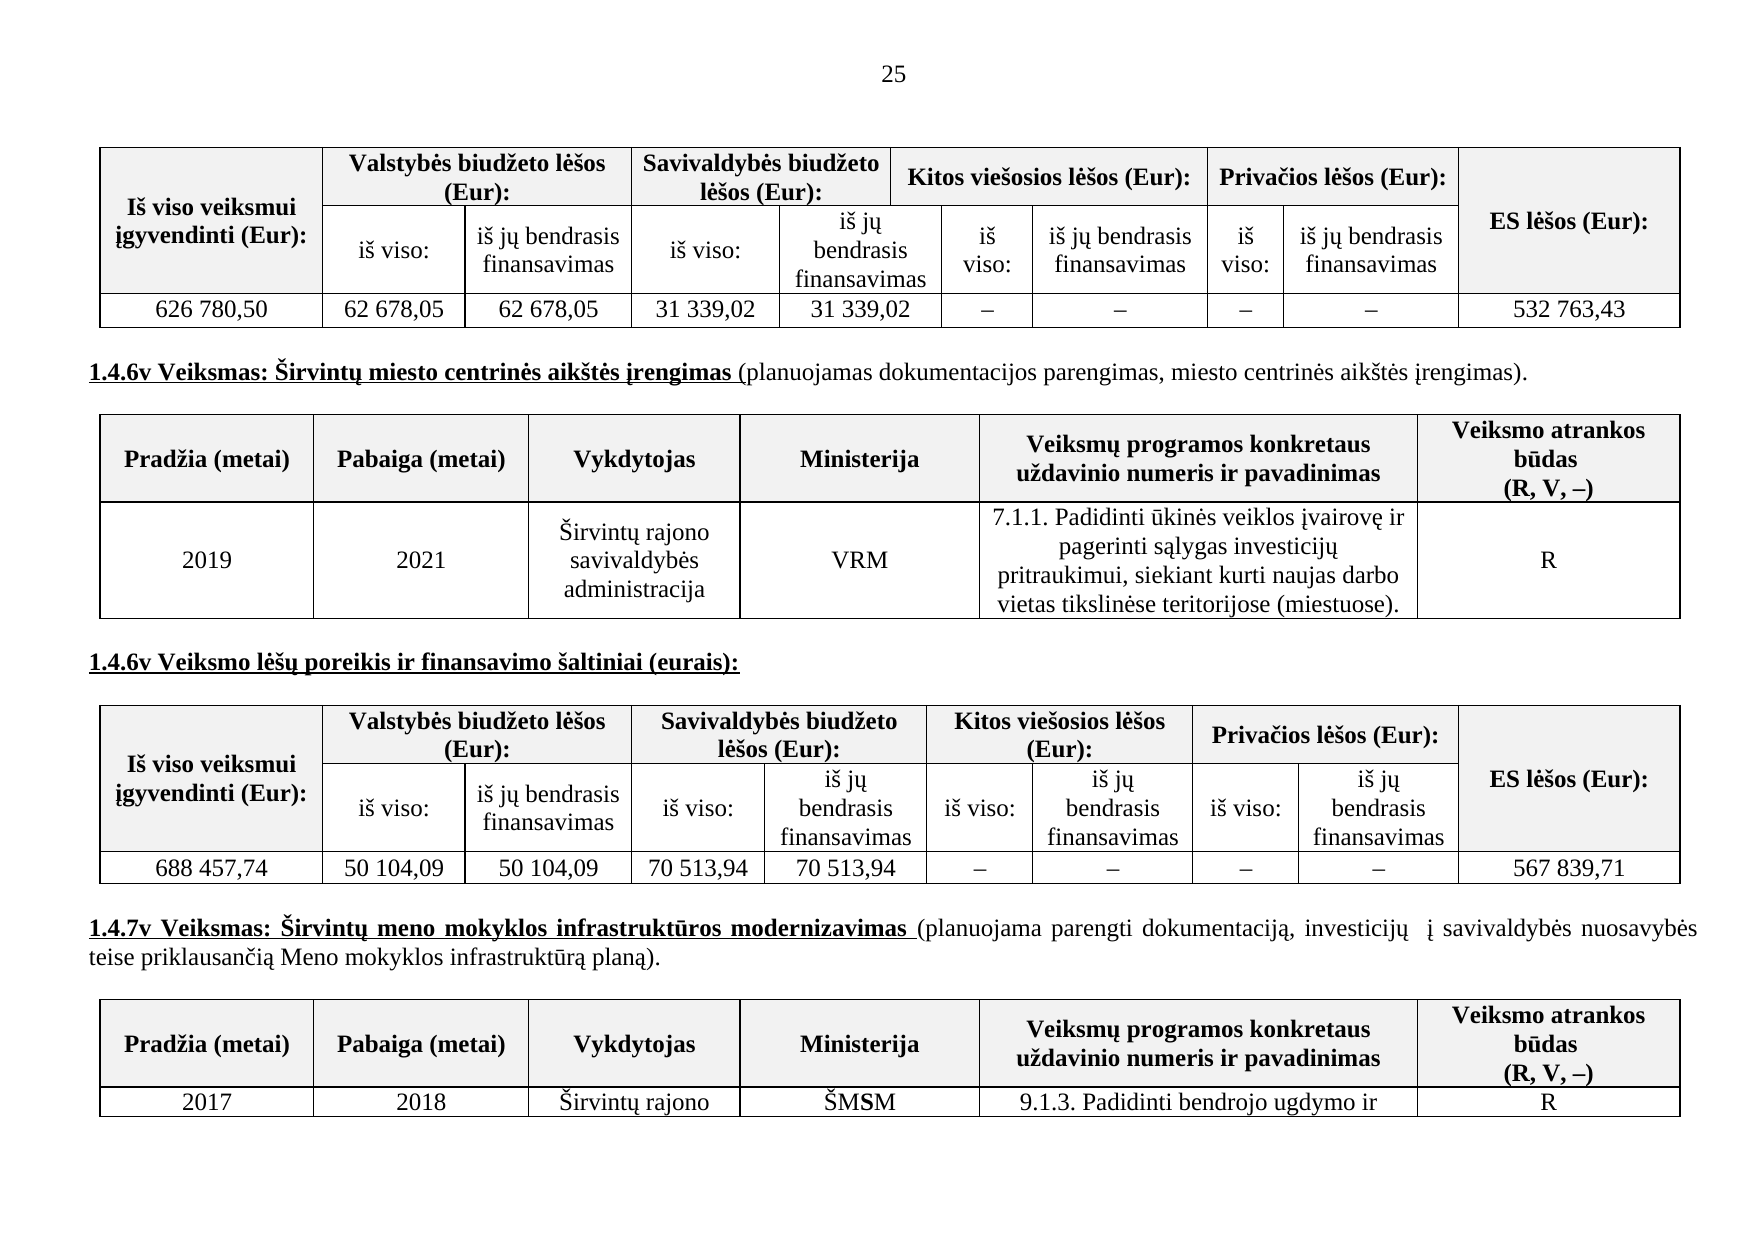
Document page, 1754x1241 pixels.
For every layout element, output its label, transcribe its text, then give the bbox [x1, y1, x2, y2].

table_cell 70 513,94 [632, 852, 764, 883]
table_cell ŠMSM [741, 1088, 979, 1116]
text 1.4.6v Veiksmas: Širvintų miesto centrinės aikštės įrengimas (planuojamas dokumentacijos parengimas, miesto centrinės aikštės įrengimas). [89, 357, 1698, 385]
table_cell iš viso: [1193, 764, 1298, 851]
table_cell – [1299, 852, 1458, 883]
table_cell iš viso: [942, 206, 1032, 293]
table_cell 626 780,50 [101, 294, 322, 327]
table_cell 50 104,09 [323, 852, 464, 883]
table_header Valstybės biudžeto lėšos (Eur): [323, 706, 631, 763]
table_header ES lėšos (Eur): [1459, 148, 1679, 293]
table_cell iš jų bendrasis finansavimas [466, 206, 631, 293]
table_cell iš viso: [927, 764, 1032, 851]
table_cell 62 678,05 [466, 294, 631, 327]
table_cell – [1193, 852, 1298, 883]
table_cell – [927, 852, 1032, 883]
table_header Pabaiga (metai) [314, 415, 528, 501]
table_header Valstybės biudžeto lėšos (Eur): [323, 148, 631, 205]
table_cell 532 763,43 [1459, 294, 1679, 327]
table_cell 7.1.1. Padidinti ūkinės veiklos įvairovę ir pagerinti sąlygas investicijų pritraukimui, siekiant kurti naujas darbo vietas tikslinėse teritorijose (miestuose). [980, 503, 1417, 617]
table_cell 70 513,94 [765, 852, 926, 883]
text 1.4.6v Veiksmo lėšų poreikis ir finansavimo šaltiniai (eurais): [89, 647, 1698, 676]
table_header Savivaldybės biudžeto lėšos (Eur): [632, 148, 890, 205]
table_cell – [942, 294, 1032, 327]
table_header Iš viso veiksmui įgyvendinti (Eur): [101, 148, 322, 293]
table_cell 9.1.3. Padidinti bendrojo ugdymo ir [980, 1088, 1417, 1116]
table_header ES lėšos (Eur): [1459, 706, 1679, 851]
table_header Ministerija [741, 415, 979, 501]
table_header Savivaldybės biudžeto lėšos (Eur): [632, 706, 926, 763]
table_cell 31 339,02 [780, 294, 941, 327]
table_header Vykdytojas [529, 415, 739, 501]
table_cell 2018 [314, 1088, 528, 1116]
table_header Veiksmo atrankos būdas (R, V, –) [1418, 415, 1679, 501]
table_cell iš viso: [632, 764, 764, 851]
table_cell R [1418, 503, 1679, 617]
table_cell iš viso: [1208, 206, 1283, 293]
table_cell iš jų bendrasis finansavimas [1284, 206, 1458, 293]
table_cell 2019 [101, 503, 313, 617]
table_cell iš viso: [323, 764, 464, 851]
table_cell iš jų bendrasis finansavimas [1299, 764, 1458, 851]
table_cell Širvintų rajono savivaldybės administracija [529, 503, 739, 617]
table_header Pradžia (metai) [101, 1000, 313, 1086]
table_cell 31 339,02 [632, 294, 779, 327]
table_cell iš jų bendrasis finansavimas [780, 206, 941, 293]
table_cell 2017 [101, 1088, 313, 1116]
table_header Pabaiga (metai) [314, 1000, 528, 1086]
table_cell iš jų bendrasis finansavimas [765, 764, 926, 851]
table_header Privačios lėšos (Eur): [1208, 148, 1458, 205]
table_cell – [1208, 294, 1283, 327]
text 1.4.7v Veiksmas: Širvintų meno mokyklos infrastruktūros modernizavimas (planuojama parengti dokumentaciją, investicijų į savivaldybės nuosavybės teise priklausančią Meno mokyklos infrastruktūrą planą). [89, 913, 1698, 970]
table_header Kitos viešosios lėšos (Eur): [891, 148, 1207, 205]
table_cell Širvintų rajono [529, 1088, 739, 1116]
table_cell 688 457,74 [101, 852, 322, 883]
table_cell 62 678,05 [323, 294, 464, 327]
table_cell VRM [741, 503, 979, 617]
table_cell 567 839,71 [1459, 852, 1679, 883]
table_cell – [1033, 852, 1192, 883]
table_header Veiksmų programos konkretaus uždavinio numeris ir pavadinimas [980, 1000, 1417, 1086]
table_header Veiksmo atrankos būdas (R, V, –) [1418, 1000, 1679, 1086]
table_cell iš viso: [632, 206, 779, 293]
table_cell – [1284, 294, 1458, 327]
table_cell R [1418, 1088, 1679, 1116]
table_header Pradžia (metai) [101, 415, 313, 501]
table_cell – [1033, 294, 1207, 327]
table_header Kitos viešosios lėšos (Eur): [927, 706, 1192, 763]
table_header Privačios lėšos (Eur): [1193, 706, 1458, 763]
table_header Ministerija [741, 1000, 979, 1086]
table_header Vykdytojas [529, 1000, 739, 1086]
table_cell iš jų bendrasis finansavimas [1033, 764, 1192, 851]
table_header Veiksmų programos konkretaus uždavinio numeris ir pavadinimas [980, 415, 1417, 501]
table_cell iš viso: [323, 206, 464, 293]
table_header Iš viso veiksmui įgyvendinti (Eur): [101, 706, 322, 851]
table_cell 50 104,09 [466, 852, 631, 883]
table_cell 2021 [314, 503, 528, 617]
table_cell iš jų bendrasis finansavimas [1033, 206, 1207, 293]
table_cell iš jų bendrasis finansavimas [466, 764, 631, 851]
